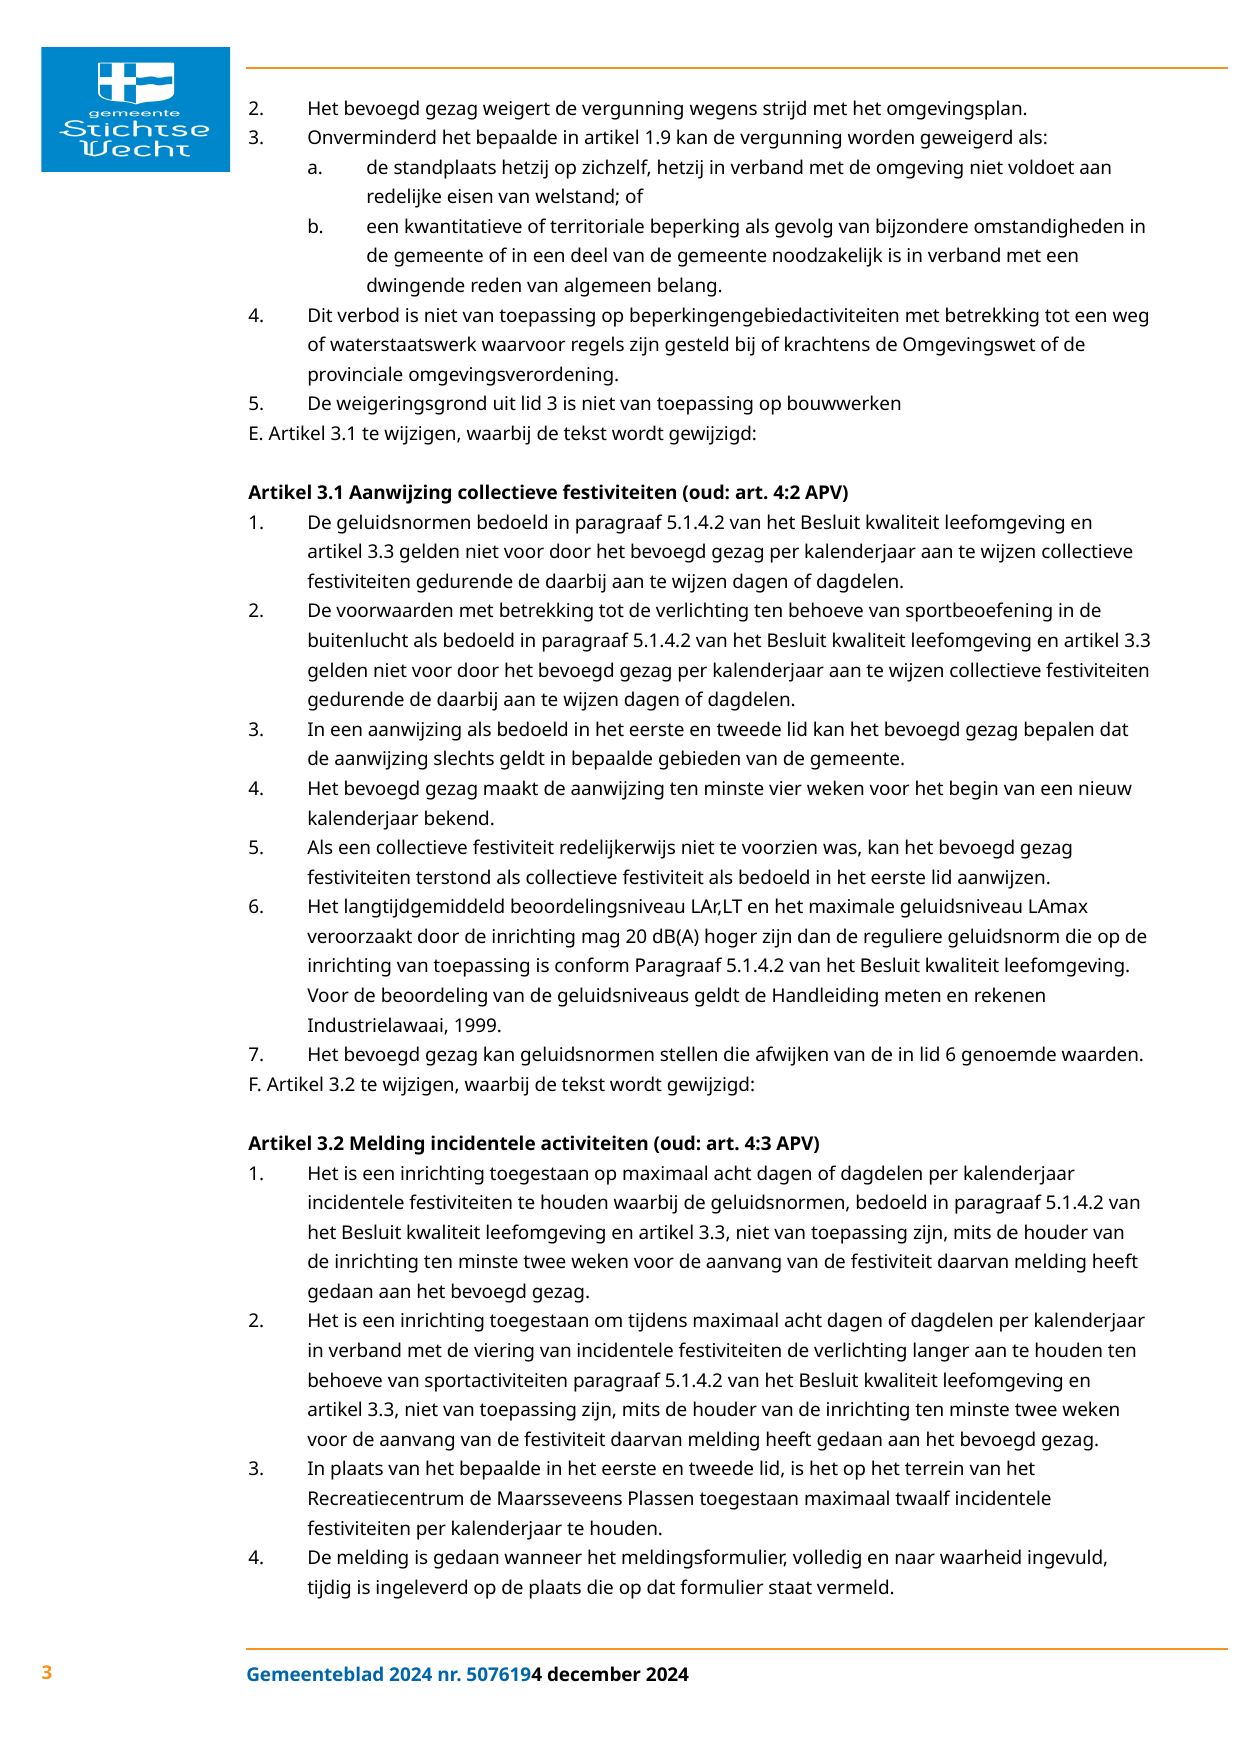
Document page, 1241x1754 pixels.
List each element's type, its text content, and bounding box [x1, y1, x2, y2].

list een kwantitatieve of territoriale beperking als gevolg van bijzondere omstandigheden in de gemeente of in een deel van de gemeente noodzakelijk is in verband met een dwingende reden van algemeen belang. [307, 213, 1152, 298]
text Artikel 3.1 Aanwijzing collectieve festiviteiten (oud: art. 4:2 APV) [248, 479, 1152, 505]
list de standplaats hetzij op zichzelf, hetzij in verband met de omgeving niet voldoet aan redelijke eisen van welstand; of [307, 154, 1152, 209]
list De weigeringsgrond uit lid 3 is niet van toepassing op bouwwerken [248, 391, 1152, 416]
list In plaats van het bepaalde in het eerste en tweede lid, is het op het terrein van het Recreatiecentrum de Maarsseveens Plassen toegestaan maximaal twaalf incidentele festiviteiten per kalenderjaar te houden. [248, 1456, 1152, 1541]
list De melding is gedaan wanneer het meldingsformulier, volledig en naar waarheid ingevuld, tijdig is ingeleverd op de plaats die op dat formulier staat vermeld. [248, 1544, 1152, 1600]
list In een aanwijzing als bedoeld in het eerste en tweede lid kan het bevoegd gezag bepalen dat de aanwijzing slechts geldt in bepaalde gebieden van de gemeente. [248, 716, 1152, 771]
list Het bevoegd gezag kan geluidsnormen stellen die afwijken van de in lid 6 genoemde waarden. [248, 1041, 1152, 1067]
text E. Artikel 3.1 te wijzigen, waarbij de tekst wordt gewijzigd: [248, 420, 1152, 446]
list Het bevoegd gezag maakt de aanwijzing ten minste vier weken voor het begin van een nieuw kalenderjaar bekend. [248, 775, 1152, 831]
text Artikel 3.2 Melding incidentele activiteiten (oud: art. 4:3 APV) [248, 1130, 1152, 1156]
list Het is een inrichting toegestaan op maximaal acht dagen of dagdelen per kalenderjaar incidentele festiviteiten te houden waarbij de geluidsnormen, bedoeld in paragraaf 5.1.4.2 van het Besluit kwaliteit leefomgeving en artikel 3.3, niet van toepassing zijn, mits de houder van de inrichting ten minste twee weken voor de aanvang van de festiviteit daarvan melding heeft gedaan aan het bevoegd gezag. [248, 1160, 1152, 1304]
text F. Artikel 3.2 te wijzigen, waarbij de tekst wordt gewijzigd: [248, 1071, 1152, 1097]
list Het langtijdgemiddeld beoordelingsniveau LAr,LT en het maximale geluidsniveau LAmax veroorzaakt door de inrichting mag 20 dB(A) hoger zijn dan de reguliere geluidsnorm die op de inrichting van toepassing is conform Paragraaf 5.1.4.2 van het Besluit kwaliteit leefomgeving. Voor de beoordeling van de geluidsniveaus geldt de Handleiding meten en rekenen Industrielawaai, 1999. [248, 893, 1152, 1038]
list Dit verbod is niet van toepassing op beperkingengebiedactiviteiten met betrekking tot een weg of waterstaatswerk waarvoor regels zijn gesteld bij of krachtens de Omgevingswet of de provinciale omgevingsverordening. [248, 302, 1152, 387]
list De geluidsnormen bedoeld in paragraaf 5.1.4.2 van het Besluit kwaliteit leefomgeving en artikel 3.3 gelden niet voor door het bevoegd gezag per kalenderjaar aan te wijzen collectieve festiviteiten gedurende de daarbij aan te wijzen dagen of dagdelen. [248, 509, 1152, 594]
list De voorwaarden met betrekking tot de verlichting ten behoeve van sportbeoefening in de buitenlucht als bedoeld in paragraaf 5.1.4.2 van het Besluit kwaliteit leefomgeving en artikel 3.3 gelden niet voor door het bevoegd gezag per kalenderjaar aan te wijzen collectieve festiviteiten gedurende de daarbij aan te wijzen dagen of dagdelen. [248, 598, 1152, 712]
picture [137, 63, 174, 103]
list Het bevoegd gezag weigert de vergunning wegens strijd met het omgevingsplan. [248, 95, 1152, 121]
picture [99, 63, 135, 101]
list Onverminderd het bepaalde in artikel 1.9 kan de vergunning worden geweigerd als: [248, 124, 1152, 150]
list Als een collectieve festiviteit redelijkerwijs niet te voorzien was, kan het bevoegd gezag festiviteiten terstond als collectieve festiviteit als bedoeld in het eerste lid aanwijzen. [248, 834, 1152, 890]
list Het is een inrichting toegestaan om tijdens maximaal acht dagen of dagdelen per kalenderjaar in verband met de viering van incidentele festiviteiten de verlichting langer aan te houden ten behoeve van sportactiviteiten paragraaf 5.1.4.2 van het Besluit kwaliteit leefomgeving en artikel 3.3, niet van toepassing zijn, mits de houder van de inrichting ten minste twee weken voor de aanvang van de festiviteit daarvan melding heeft gedaan aan het bevoegd gezag. [248, 1308, 1152, 1452]
